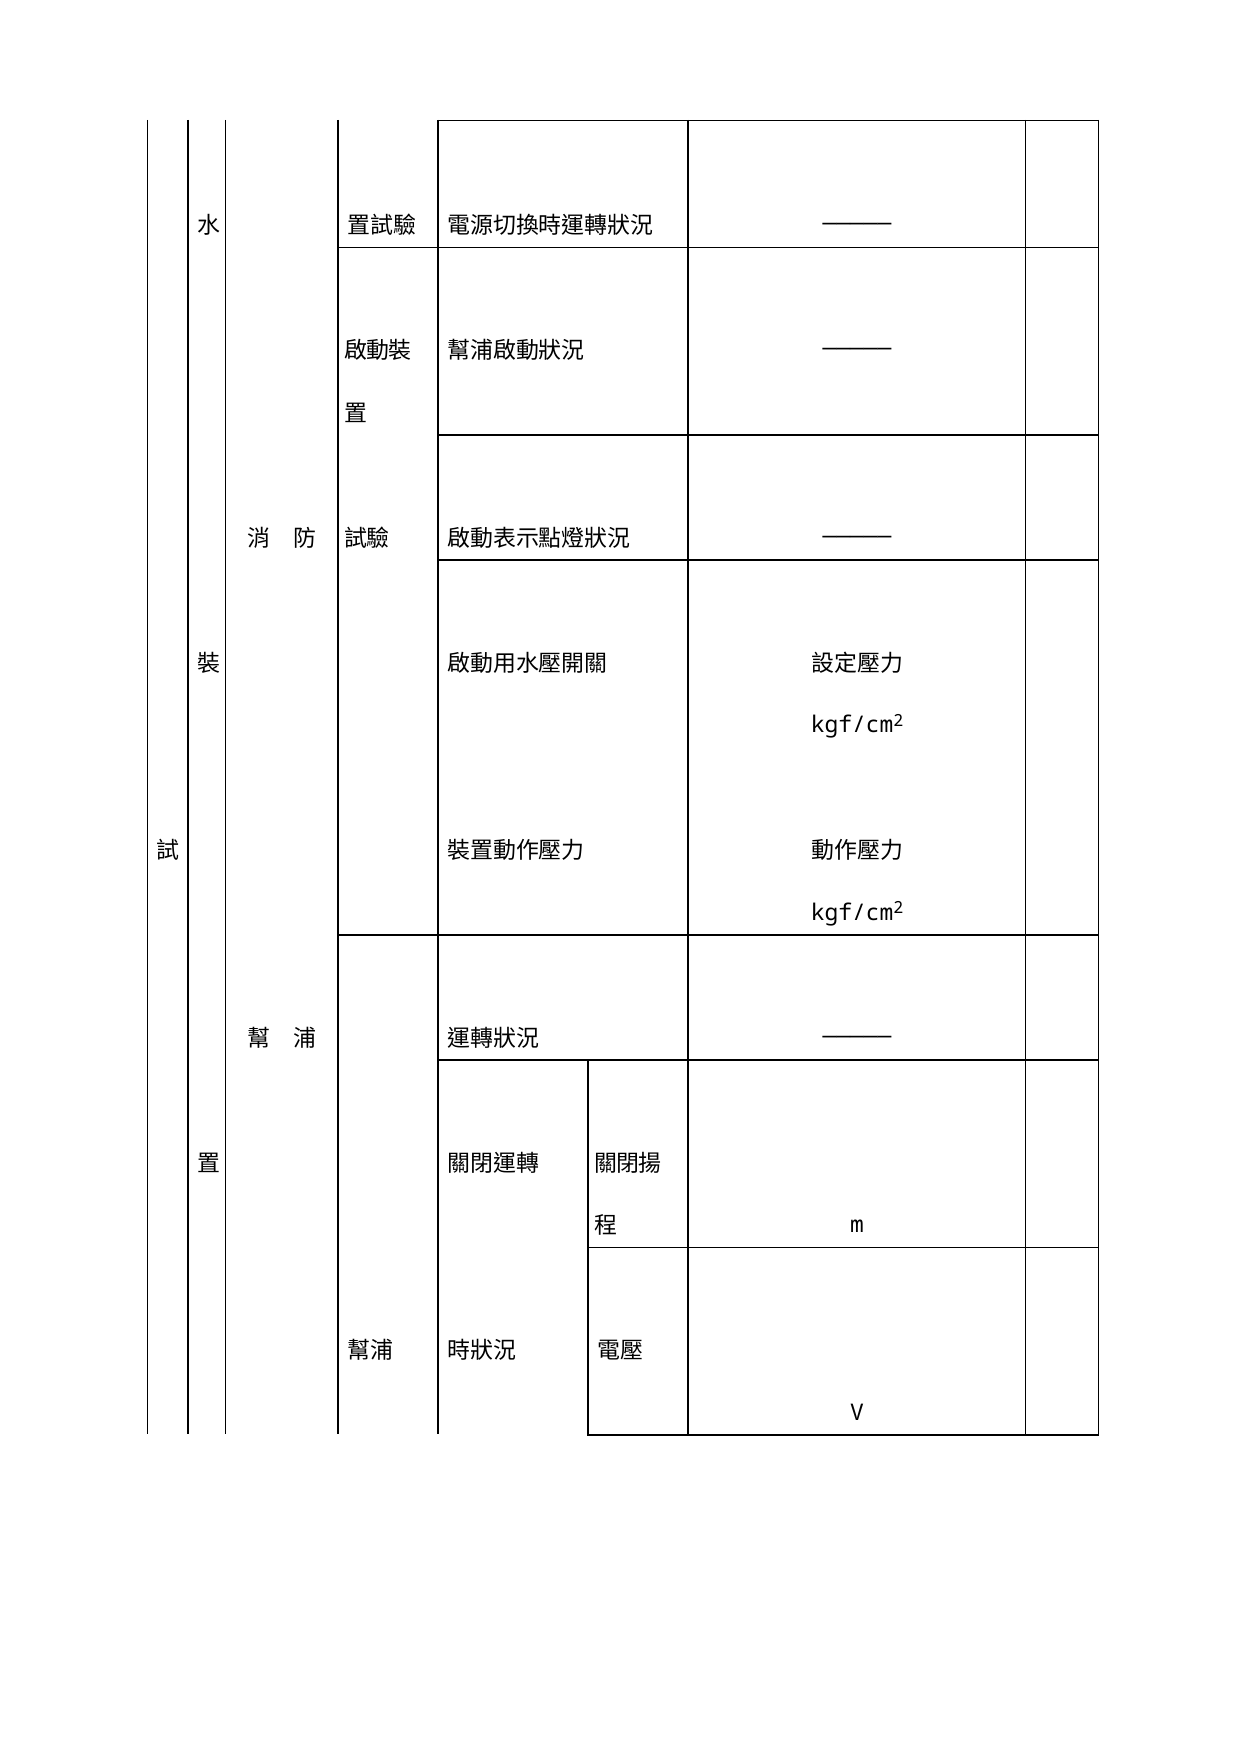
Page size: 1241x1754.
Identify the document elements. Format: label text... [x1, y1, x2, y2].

table_cell [1026, 436, 1098, 559]
table_cell [226, 559, 337, 747]
table_cell [226, 1059, 337, 1247]
table_cell 消 防 [226, 434, 337, 559]
table_cell [339, 747, 437, 934]
table_cell 試 [148, 747, 187, 934]
table_cell 啟動表示點燈狀況 [439, 436, 687, 559]
table_cell [148, 247, 187, 434]
table_cell [1026, 1061, 1098, 1247]
table_cell V [689, 1248, 1025, 1434]
table_cell [148, 1247, 187, 1434]
table_cell [1026, 936, 1098, 1059]
table_cell [226, 1247, 337, 1434]
table_cell 時狀況 [439, 1247, 587, 1434]
table_cell [189, 934, 225, 1059]
table_cell 裝 [189, 559, 225, 747]
table_cell [189, 1247, 225, 1434]
table_cell [189, 434, 225, 559]
table_cell ───── [689, 121, 1025, 247]
table_cell 置試驗 [339, 120, 437, 247]
table_cell 裝置動作壓力 [439, 747, 687, 934]
table_cell [148, 434, 187, 559]
table_cell 運轉狀況 [439, 936, 687, 1059]
table_cell [1026, 248, 1098, 434]
table_cell [148, 934, 187, 1059]
table_cell 啟動用水壓開關 [439, 561, 687, 747]
table_cell 幫浦 [339, 1247, 437, 1434]
table_cell [226, 247, 337, 434]
table_cell ───── [689, 936, 1025, 1059]
table_cell [148, 120, 187, 247]
table_cell 關閉揚程 [589, 1061, 687, 1247]
table_cell [1026, 561, 1098, 747]
table_cell ───── [689, 248, 1025, 434]
table_cell [339, 1059, 437, 1247]
table_cell 關閉運轉 [439, 1061, 587, 1247]
table_cell 動作壓力 kgf/cm2 [689, 747, 1025, 934]
table_cell [148, 1059, 187, 1247]
table_cell [339, 559, 437, 747]
table_cell 水 [189, 120, 225, 247]
table_cell [1026, 1248, 1098, 1434]
table_cell 啟動裝置 [339, 248, 437, 434]
table_cell [1026, 121, 1098, 247]
table_cell [226, 120, 337, 247]
table_cell m [689, 1061, 1025, 1247]
table_cell 電源切換時運轉狀況 [439, 121, 687, 247]
table_cell [148, 559, 187, 747]
table_cell ───── [689, 436, 1025, 559]
table_cell 幫 浦 [226, 934, 337, 1059]
table_cell [1026, 747, 1098, 934]
table_cell [189, 247, 225, 434]
table_cell 設定壓力 kgf/cm2 [689, 561, 1025, 747]
table_cell [339, 936, 437, 1059]
table_cell 電壓 [589, 1248, 687, 1434]
table_cell 試驗 [339, 434, 437, 559]
table_cell [189, 747, 225, 934]
table_cell 置 [189, 1059, 225, 1247]
table_cell 幫浦啟動狀況 [439, 248, 687, 434]
table_cell [226, 747, 337, 934]
